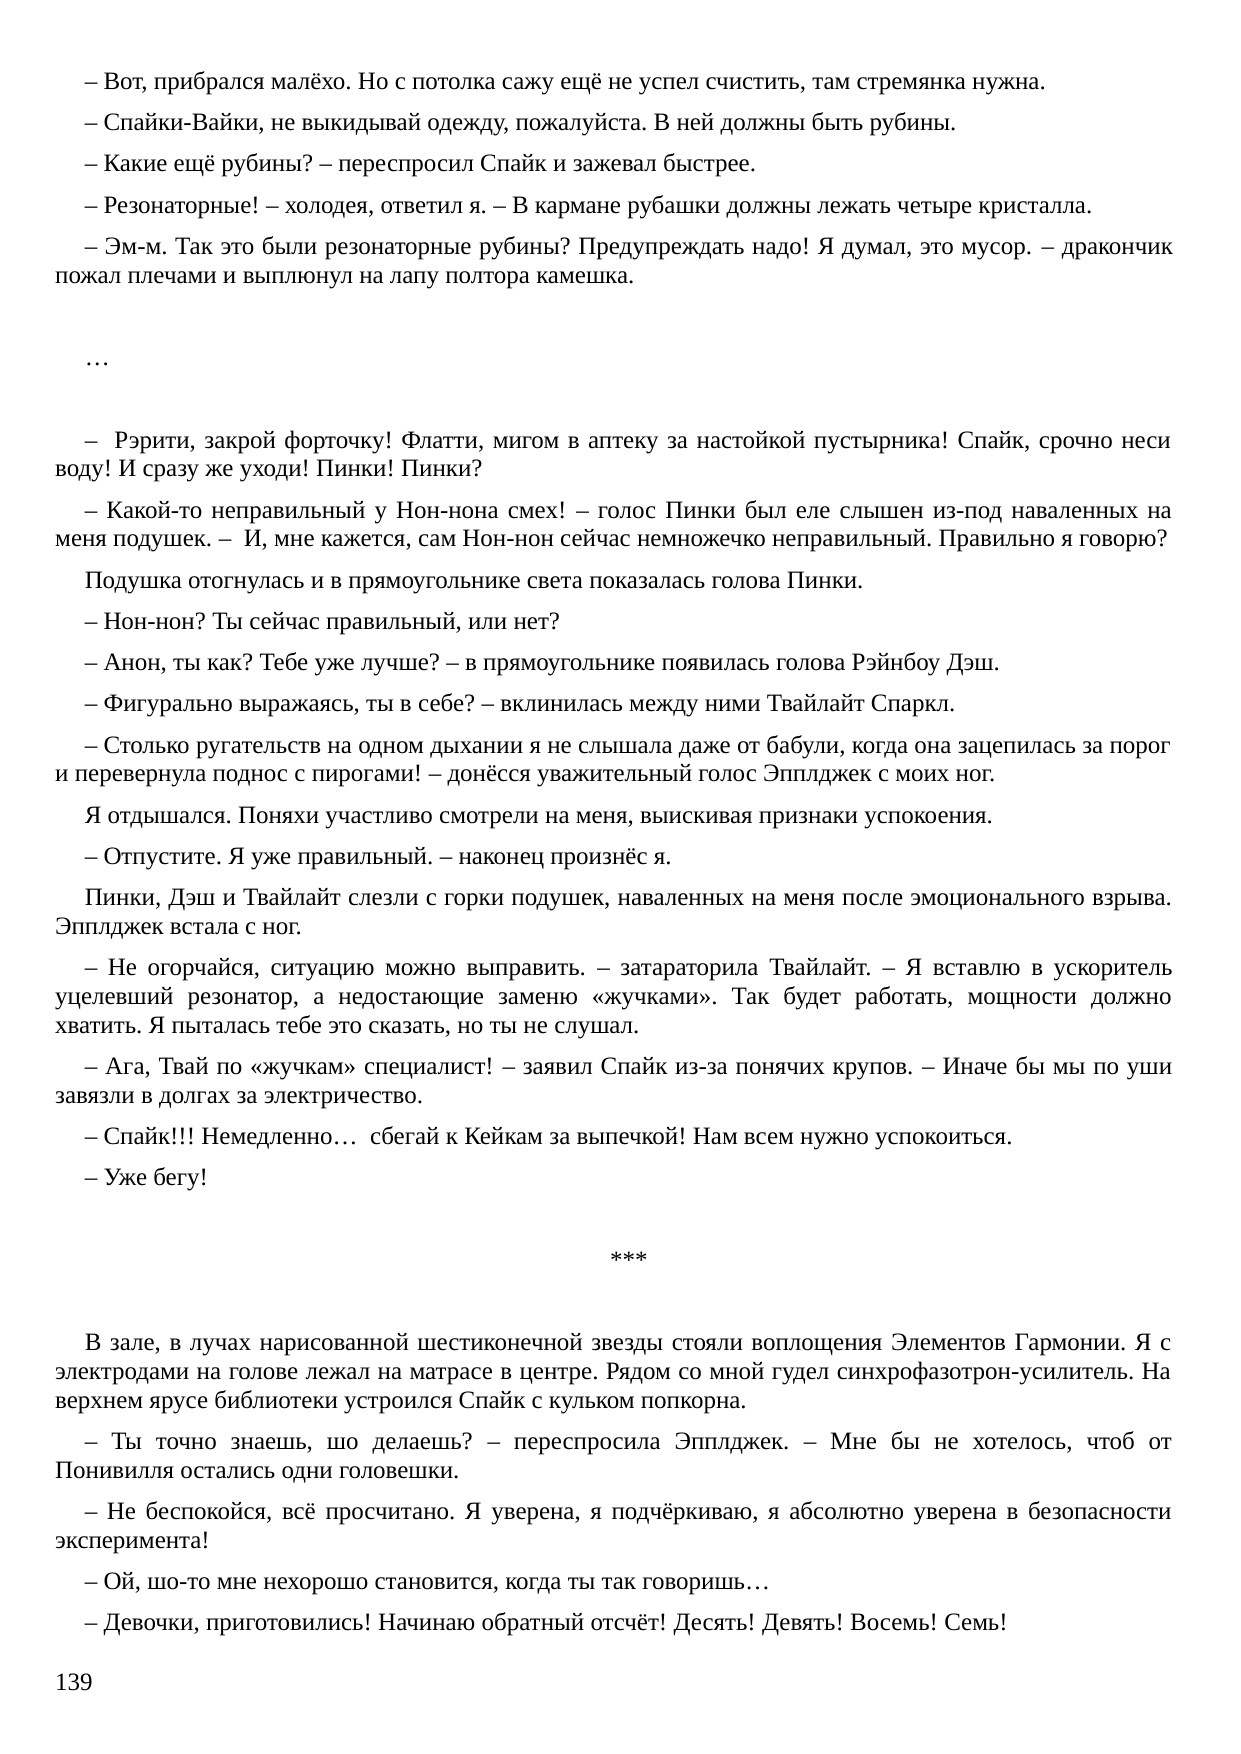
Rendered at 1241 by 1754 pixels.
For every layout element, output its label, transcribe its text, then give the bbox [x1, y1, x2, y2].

text – Столько ругательств на одном дыхании я не слышала даже от бабули, когда она зацепилась за порог и перевернула поднос с пирогами! – донёсся уважительный голос Эпплджек с моих ног. [55, 730, 1173, 787]
text – Не огорчайся, ситуацию можно выправить. – затараторила Твайлайт. – Я вставлю в ускоритель уцелевший резонатор, а недостающие заменю «жучками». Так будет работать, мощности должно хватить. Я пыталась тебе это сказать, но ты не слушал. [55, 952, 1173, 1038]
text *** [55, 1245, 1173, 1273]
text – Ты точно знаешь, шо делаешь? – переспросила Эпплджек. – Мне бы не хотелось, чтоб от Понивилля остались одни головешки. [55, 1426, 1173, 1483]
text – Резонаторные! – холодея, ответил я. – В кармане рубашки должны лежать четыре кристалла. [55, 190, 1173, 218]
text Пинки, Дэш и Твайлайт слезли с горки подушек, наваленных на меня после эмоционального взрыва. Эпплджек встала с ног. [55, 882, 1173, 940]
text – Фигурально выражаясь, ты в себе? – вклинилась между ними Твайлайт Спаркл. [55, 688, 1173, 717]
text – Девочки, приготовились! Начинаю обратный отсчёт! Десять! Девять! Восемь! Семь! [55, 1607, 1173, 1636]
text Я отдышался. Поняхи участливо смотрели на меня, выискивая признаки успокоения. [55, 800, 1173, 828]
text … [55, 342, 1173, 371]
text – Вот, прибрался малёхо. Но с потолка сажу ещё не успел счистить, там стремянка нужна. [55, 66, 1173, 95]
text Подушка отогнулась и в прямоугольнике света показалась голова Пинки. [55, 565, 1173, 593]
text В зале, в лучах нарисованной шестиконечной звезды стояли воплощения Элементов Гармонии. Я с электродами на голове лежал на матрасе в центре. Рядом со мной гудел синхрофазотрон-усилитель. На верхнем ярусе библиотеки устроился Спайк с кульком попкорна. [55, 1327, 1173, 1413]
text – Какой-то неправильный у Нон-нона смех! – голос Пинки был еле слышен из-под наваленных на меня подушек. – И, мне кажется, сам Нон-нон сейчас немножечко неправильный. Правильно я говорю? [55, 495, 1173, 552]
text – Уже бегу! [55, 1162, 1173, 1191]
text – Какие ещё рубины? – переспросил Спайк и зажевал быстрее. [55, 148, 1173, 177]
text – Ой, шо-то мне нехорошо становится, когда ты так говоришь… [55, 1566, 1173, 1595]
text – Спайк!!! Немедленно… сбегай к Кейкам за выпечкой! Нам всем нужно успокоиться. [55, 1121, 1173, 1150]
text – Эм-м. Так это были резонаторные рубины? Предупреждать надо! Я думал, это мусор. – дракончик пожал плечами и выплюнул на лапу полтора камешка. [55, 231, 1173, 288]
text – Ага, Твай по «жучкам» специалист! – заявил Спайк из-за понячих крупов. – Иначе бы мы по уши завязли в долгах за электричество. [55, 1051, 1173, 1108]
text – Спайки-Вайки, не выкидывай одежду, пожалуйста. В ней должны быть рубины. [55, 107, 1173, 136]
text – Не беспокойся, всё просчитано. Я уверена, я подчёркиваю, я абсолютно уверена в безопасности эксперимента! [55, 1496, 1173, 1553]
text – Отпустите. Я уже правильный. – наконец произнёс я. [55, 841, 1173, 870]
text – Анон, ты как? Тебе уже лучше? – в прямоугольнике появилась голова Рэйнбоу Дэш. [55, 647, 1173, 676]
text – Рэрити, закрой форточку! Флатти, мигом в аптеку за настойкой пустырника! Спайк, срочно неси воду! И сразу же уходи! Пинки! Пинки? [55, 425, 1173, 482]
text – Нон-нон? Ты сейчас правильный, или нет? [55, 606, 1173, 635]
